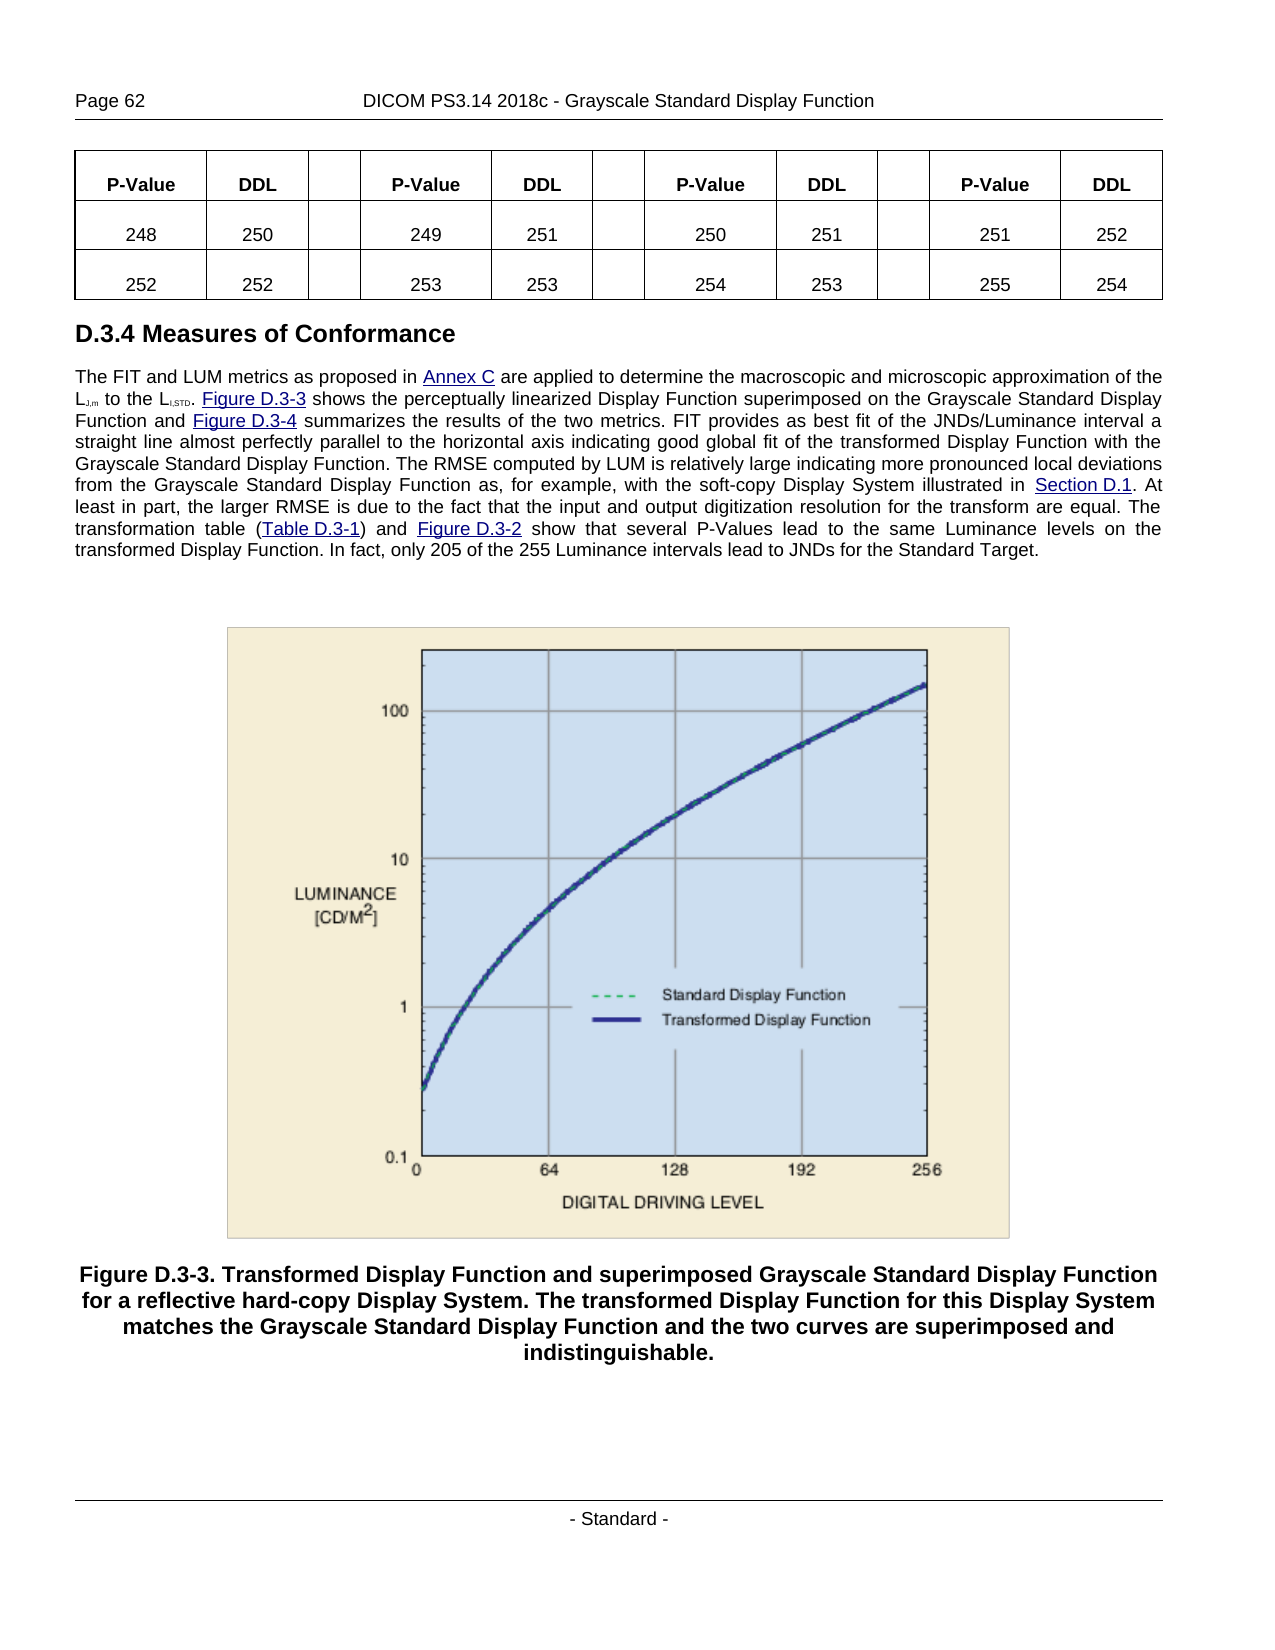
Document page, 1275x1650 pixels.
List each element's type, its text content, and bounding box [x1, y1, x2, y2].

picture [226, 626, 1011, 1240]
table_header P-Value [361, 151, 491, 200]
table_header [309, 151, 360, 200]
table_cell 249 [361, 201, 491, 249]
table_cell 250 [207, 201, 308, 249]
table_cell [878, 250, 929, 299]
table_cell [878, 201, 929, 249]
table_cell 255 [930, 250, 1060, 299]
table_header DDL [1061, 151, 1162, 200]
text Figure D.3-3. Transformed Display Function and superimposed Grayscale Standard Display Function for a reflective hard-copy Display System. The transformed Display Function for this Display System matches the Grayscale Standard Display Function and the two curves are superimposed and indistinguishable. [75, 1262, 1162, 1365]
table_cell 251 [930, 201, 1060, 249]
text D.3.4 Measures of Conformance [75, 319, 1162, 348]
table_header DDL [207, 151, 308, 200]
table_cell [593, 250, 644, 299]
table_cell 252 [1061, 201, 1162, 249]
table_cell 254 [645, 250, 776, 299]
table_header [593, 151, 644, 200]
table_header P-Value [645, 151, 776, 200]
table_cell 252 [76, 250, 206, 299]
table_header P-Value [76, 151, 206, 200]
table_cell 253 [361, 250, 491, 299]
table_cell [309, 201, 360, 249]
table_cell 254 [1061, 250, 1162, 299]
table_header DDL [492, 151, 592, 200]
table_header [878, 151, 929, 200]
table_header P-Value [930, 151, 1060, 200]
text The FIT and LUM metrics as proposed in Annex C are applied to determine the macroscopic and microscopic approximation of the LJ,m to the LI,STD. Figure D.3-3 shows the perceptually linearized Display Function superimposed on the Grayscale Standard Display Function and Figure D.3-4 summarizes the results of the two metrics. FIT provides as best fit of the JNDs/Luminance interval a straight line almost perfectly parallel to the horizontal axis indicating good global fit of the transformed Display Function with the Grayscale Standard Display Function. The RMSE computed by LUM is relatively large indicating more pronounced local deviations from the Grayscale Standard Display Function as, for example, with the soft-copy Display System illustrated in Section D.1. At least in part, the larger RMSE is due to the fact that the input and output digitization resolution for the transform are equal. The transformation table (Table D.3-1) and Figure D.3-2 show that several P-Values lead to the same Luminance levels on the transformed Display Function. In fact, only 205 of the 255 Luminance intervals lead to JNDs for the Standard Target. [75, 366, 1162, 560]
table_cell 253 [492, 250, 592, 299]
table_cell 253 [777, 250, 877, 299]
table_cell [593, 201, 644, 249]
table_cell 252 [207, 250, 308, 299]
table_cell 251 [777, 201, 877, 249]
table_cell 251 [492, 201, 592, 249]
table_cell 248 [76, 201, 206, 249]
table_cell 250 [645, 201, 776, 249]
table_cell [309, 250, 360, 299]
table_header DDL [777, 151, 877, 200]
